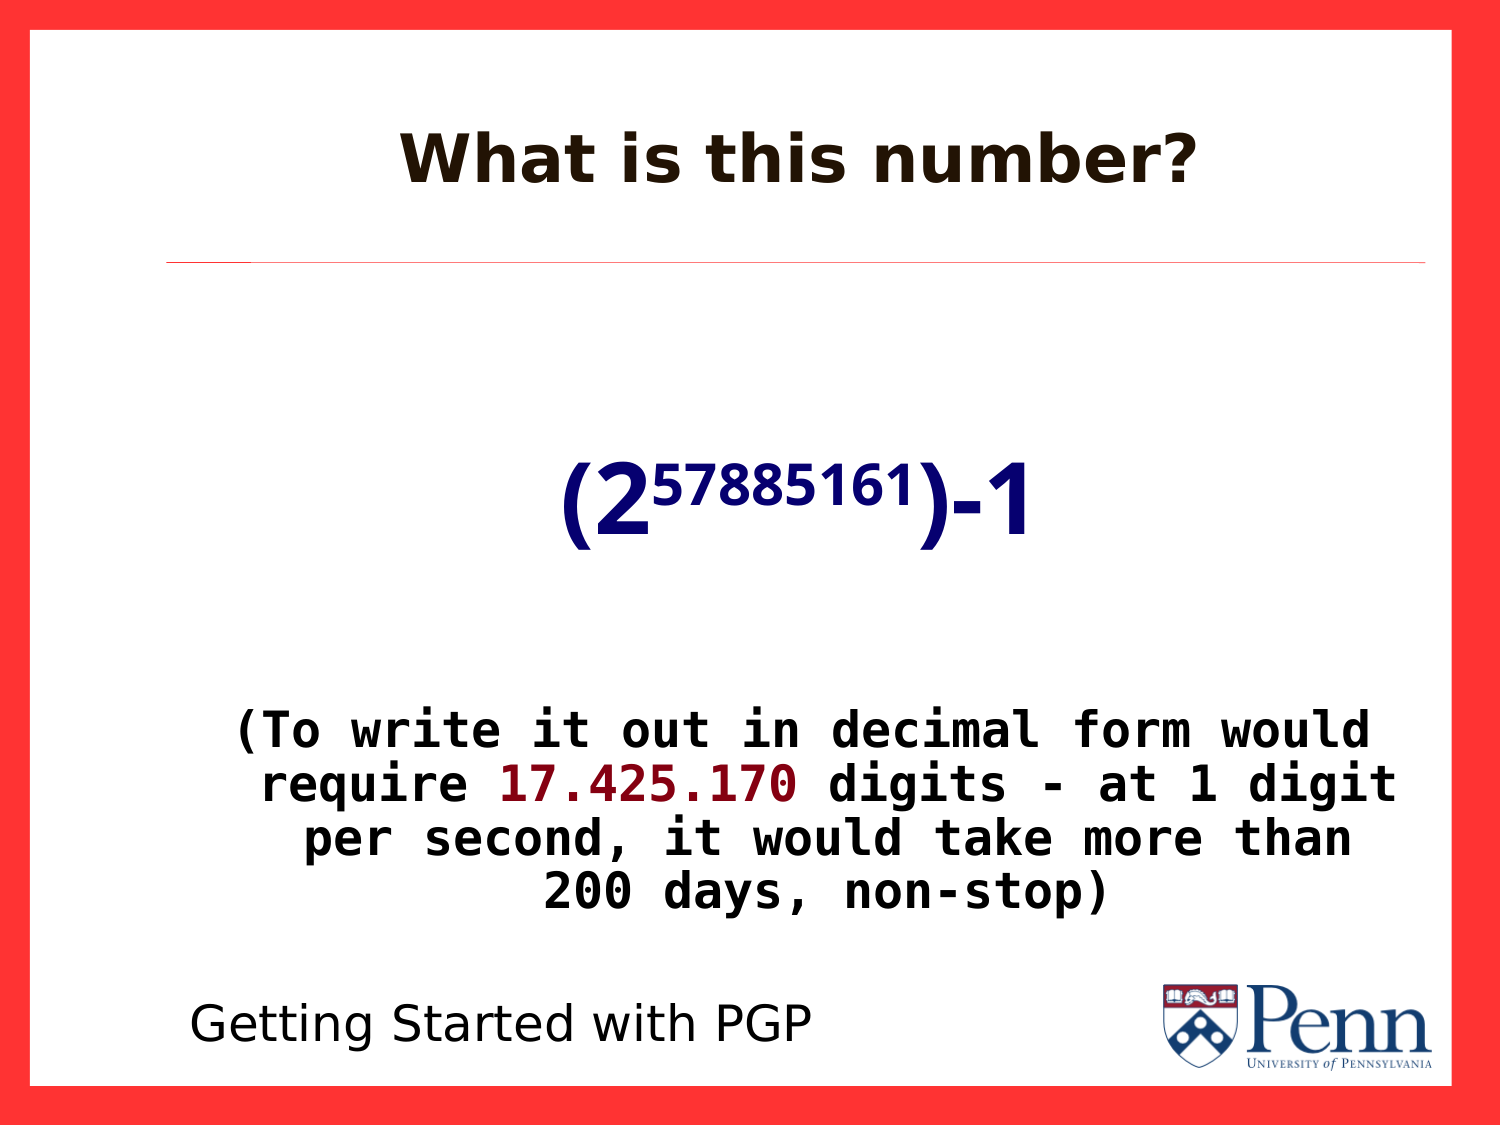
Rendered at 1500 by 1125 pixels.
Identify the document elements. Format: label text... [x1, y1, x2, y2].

list (257885161)-1 (To write it out in decimal form would require 17.425.170 digits - at 1 digit per second, it would take more than 200 days, non-stop) [174, 287, 1425, 963]
title What is this number? [174, 62, 1425, 250]
picture [1162, 982, 1432, 1071]
